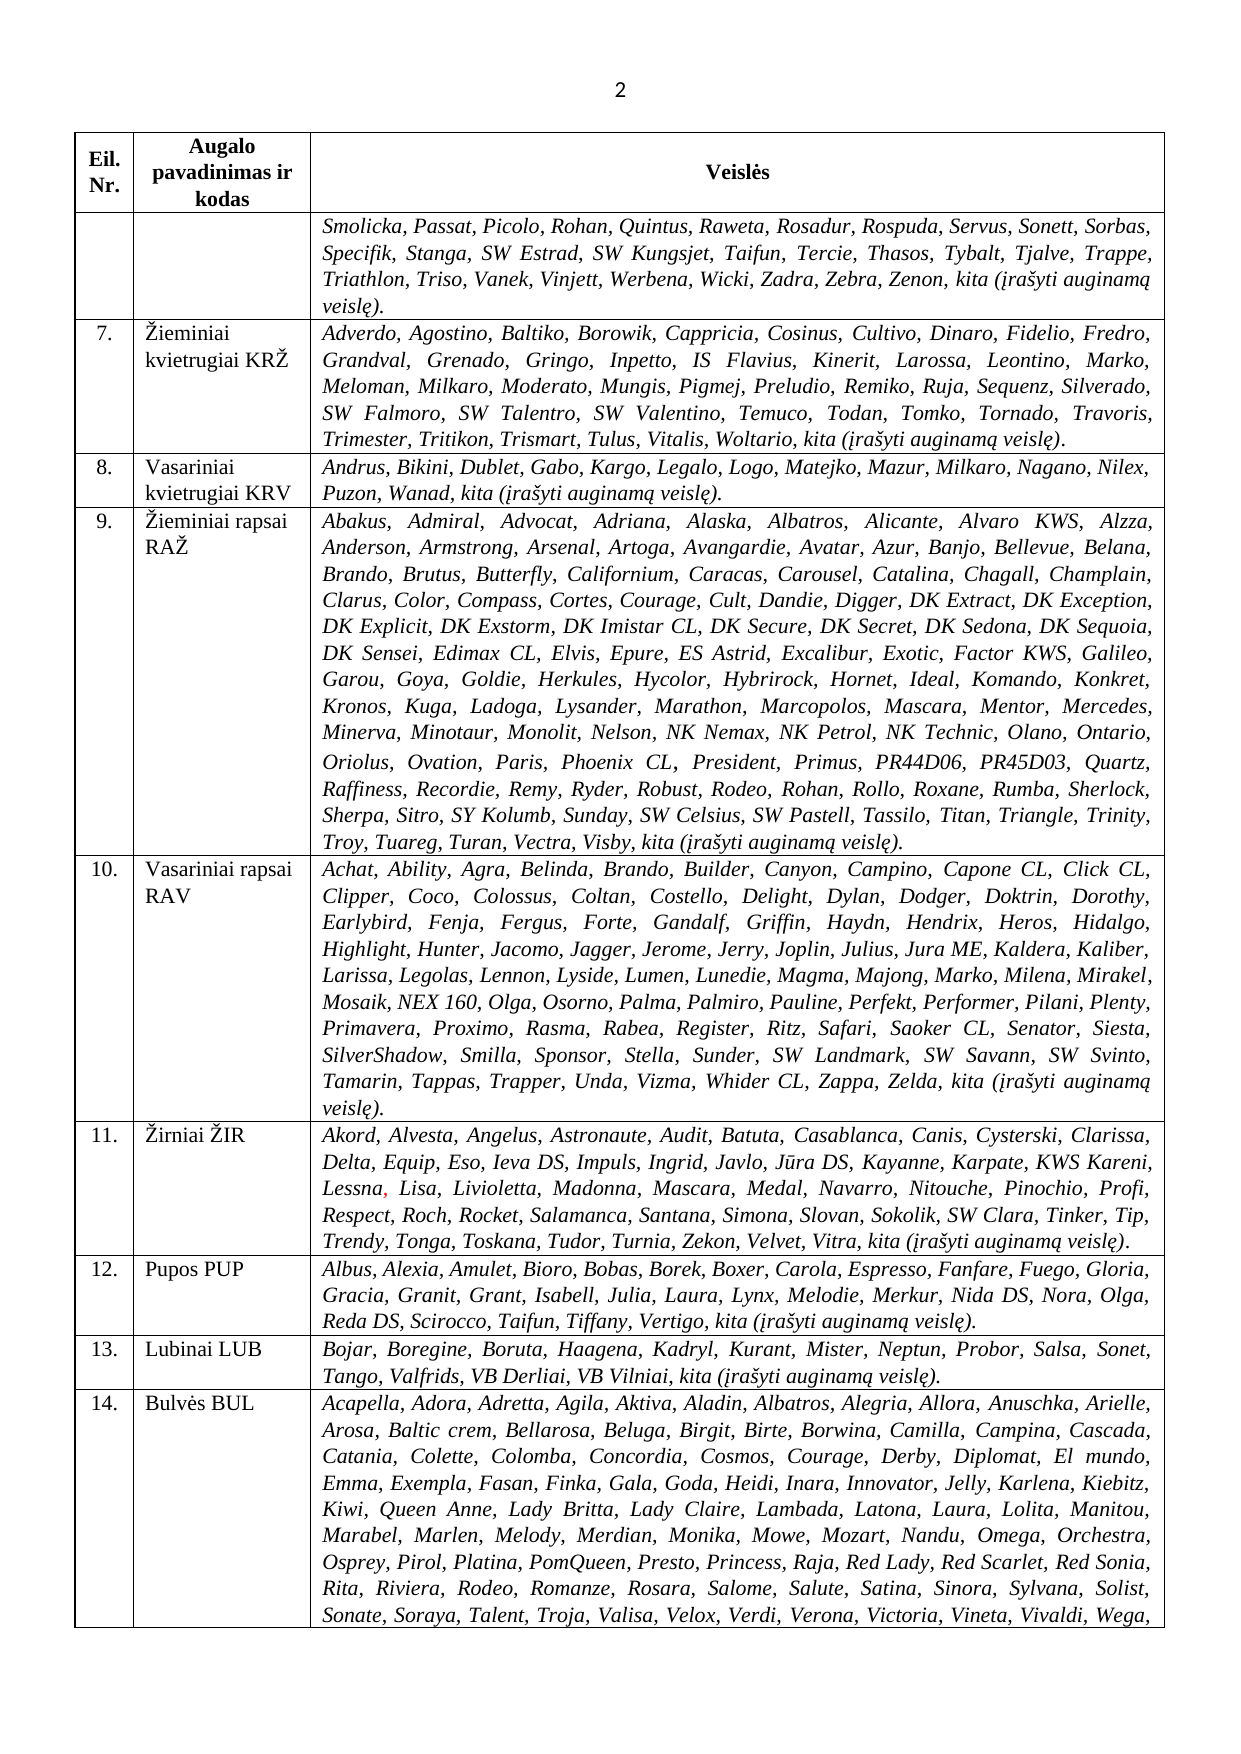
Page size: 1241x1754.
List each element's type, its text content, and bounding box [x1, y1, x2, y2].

table_cell 11. [76, 1122, 133, 1254]
table_cell Vasariniai kvietrugiai KRV [134, 454, 310, 507]
table_cell Lubinai LUB [134, 1336, 310, 1389]
table_cell Smolicka, Passat, Picolo, Rohan, Quintus, Raweta, Rosadur, Rospuda, Servus, Sonett, Sorbas, Specifik, Stanga, SW Estrad, SW Kungsjet, Taifun, Tercie, Thasos, Tybalt, Tjalve, Trappe, Triathlon, Triso, Vanek, Vinjett, Werbena, Wicki, Zadra, Zebra, Zenon, kita (įrašyti auginamą veislę). [311, 213, 1164, 319]
table_cell 14. [76, 1390, 133, 1627]
table_cell Albus, Alexia, Amulet, Bioro, Bobas, Borek, Boxer, Carola, Espresso, Fanfare, Fuego, Gloria, Gracia, Granit, Grant, Isabell, Julia, Laura, Lynx, Melodie, Merkur, Nida DS, Nora, Olga, Reda DS, Scirocco, Taifun, Tiffany, Vertigo, kita (įrašyti auginamą veislę). [311, 1256, 1164, 1335]
table_cell 7. [76, 320, 133, 453]
table_cell Akord, Alvesta, Angelus, Astronaute, Audit, Batuta, Casablanca, Canis, Cysterski, Clarissa, Delta, Equip, Eso, Ieva DS, Impuls, Ingrid, Javlo, Jūra DS, Kayanne, Karpate, KWS Kareni, Lessna, Lisa, Livioletta, Madonna, Mascara, Medal, Navarro, Nitouche, Pinochio, Profi, Respect, Roch, Rocket, Salamanca, Santana, Simona, Slovan, Sokolik, SW Clara, Tinker, Tip, Trendy, Tonga, Toskana, Tudor, Turnia, Zekon, Velvet, Vitra, kita (įrašyti auginamą veislę). [311, 1122, 1164, 1254]
table_cell 12. [76, 1256, 133, 1335]
table_cell 9. [76, 508, 133, 855]
table_cell Žieminiai rapsai RAŽ [134, 508, 310, 855]
table_header Augalo pavadinimas ir kodas [134, 133, 310, 212]
table_header Veislės [311, 133, 1164, 212]
table_cell Žieminiai kvietrugiai KRŽ [134, 320, 310, 453]
table_cell 13. [76, 1336, 133, 1389]
table_cell Pupos PUP [134, 1256, 310, 1335]
table_cell [76, 213, 133, 319]
table_cell Achat, Ability, Agra, Belinda, Brando, Builder, Canyon, Campino, Capone CL, Click CL, Clipper, Coco, Colossus, Coltan, Costello, Delight, Dylan, Dodger, Doktrin, Dorothy, Earlybird, Fenja, Fergus, Forte, Gandalf, Griffin, Haydn, Hendrix, Heros, Hidalgo, Highlight, Hunter, Jacomo, Jagger, Jerome, Jerry, Joplin, Julius, Jura ME, Kaldera, Kaliber, Larissa, Legolas, Lennon, Lyside, Lumen, Lunedie, Magma, Majong, Marko, Milena, Mirakel, Mosaik, NEX 160, Olga, Osorno, Palma, Palmiro, Pauline, Perfekt, Performer, Pilani, Plenty, Primavera, Proximo, Rasma, Rabea, Register, Ritz, Safari, Saoker CL, Senator, Siesta, SilverShadow, Smilla, Sponsor, Stella, Sunder, SW Landmark, SW Savann, SW Svinto, Tamarin, Tappas, Trapper, Unda, Vizma, Whider CL, Zappa, Zelda, kita (įrašyti auginamą veislę). [311, 856, 1164, 1121]
table_cell 10. [76, 856, 133, 1121]
table_cell Acapella, Adora, Adretta, Agila, Aktiva, Aladin, Albatros, Alegria, Allora, Anuschka, Arielle, Arosa, Baltic crem, Bellarosa, Beluga, Birgit, Birte, Borwina, Camilla, Campina, Cascada, Catania, Colette, Colomba, Concordia, Cosmos, Courage, Derby, Diplomat, El mundo, Emma, Exempla, Fasan, Finka, Gala, Goda, Heidi, Inara, Innovator, Jelly, Karlena, Kiebitz, Kiwi, Queen Anne, Lady Britta, Lady Claire, Lambada, Latona, Laura, Lolita, Manitou, Marabel, Marlen, Melody, Merdian, Monika, Mowe, Mozart, Nandu, Omega, Orchestra, Osprey, Pirol, Platina, PomQueen, Presto, Princess, Raja, Red Lady, Red Scarlet, Red Sonia, Rita, Riviera, Rodeo, Romanze, Rosara, Salome, Salute, Satina, Sinora, Sylvana, Solist, Sonate, Soraya, Talent, Troja, Valisa, Velox, Verdi, Verona, Victoria, Vineta, Vivaldi, Wega, [311, 1390, 1164, 1627]
table_cell Abakus, Admiral, Advocat, Adriana, Alaska, Albatros, Alicante, Alvaro KWS, Alzza, Anderson, Armstrong, Arsenal, Artoga, Avangardie, Avatar, Azur, Banjo, Bellevue, Belana, Brando, Brutus, Butterfly, Californium, Caracas, Carousel, Catalina, Chagall, Champlain, Clarus, Color, Compass, Cortes, Courage, Cult, Dandie, Digger, DK Extract, DK Exception, DK Explicit, DK Exstorm, DK Imistar CL, DK Secure, DK Secret, DK Sedona, DK Sequoia, DK Sensei, Edimax CL, Elvis, Epure, ES Astrid, Excalibur, Exotic, Factor KWS, Galileo, Garou, Goya, Goldie, Herkules, Hycolor, Hybrirock, Hornet, Ideal, Komando, Konkret, Kronos, Kuga, Ladoga, Lysander, Marathon, Marcopolos, Mascara, Mentor, Mercedes, Minerva, Minotaur, Monolit, Nelson, NK Nemax, NK Petrol, NK Technic, Olano, Ontario, Oriolus, Ovation, Paris, Phoenix CL, President, Primus, PR44D06, PR45D03, Quartz, Raffiness, Recordie, Remy, Ryder, Robust, Rodeo, Rohan, Rollo, Roxane, Rumba, Sherlock, Sherpa, Sitro, SY Kolumb, Sunday, SW Celsius, SW Pastell, Tassilo, Titan, Triangle, Trinity, Troy, Tuareg, Turan, Vectra, Visby, kita (įrašyti auginamą veislę). [311, 508, 1164, 855]
table_cell Vasariniai rapsai RAV [134, 856, 310, 1121]
table_cell 8. [76, 454, 133, 507]
table_cell Bojar, Boregine, Boruta, Haagena, Kadryl, Kurant, Mister, Neptun, Probor, Salsa, Sonet, Tango, Valfrids, VB Derliai, VB Vilniai, kita (įrašyti auginamą veislę). [311, 1336, 1164, 1389]
table_header Eil. Nr. [76, 133, 133, 212]
table_cell Žirniai ŽIR [134, 1122, 310, 1254]
table_cell Adverdo, Agostino, Baltiko, Borowik, Cappricia, Cosinus, Cultivo, Dinaro, Fidelio, Fredro, Grandval, Grenado, Gringo, Inpetto, IS Flavius, Kinerit, Larossa, Leontino, Marko, Meloman, Milkaro, Moderato, Mungis, Pigmej, Preludio, Remiko, Ruja, Sequenz, Silverado, SW Falmoro, SW Talentro, SW Valentino, Temuco, Todan, Tomko, Tornado, Travoris, Trimester, Tritikon, Trismart, Tulus, Vitalis, Woltario, kita (įrašyti auginamą veislę). [311, 320, 1164, 453]
table_cell Andrus, Bikini, Dublet, Gabo, Kargo, Legalo, Logo, Matejko, Mazur, Milkaro, Nagano, Nilex, Puzon, Wanad, kita (įrašyti auginamą veislę). [311, 454, 1164, 507]
table_cell Bulvės BUL [134, 1390, 310, 1627]
table_cell [134, 213, 310, 319]
